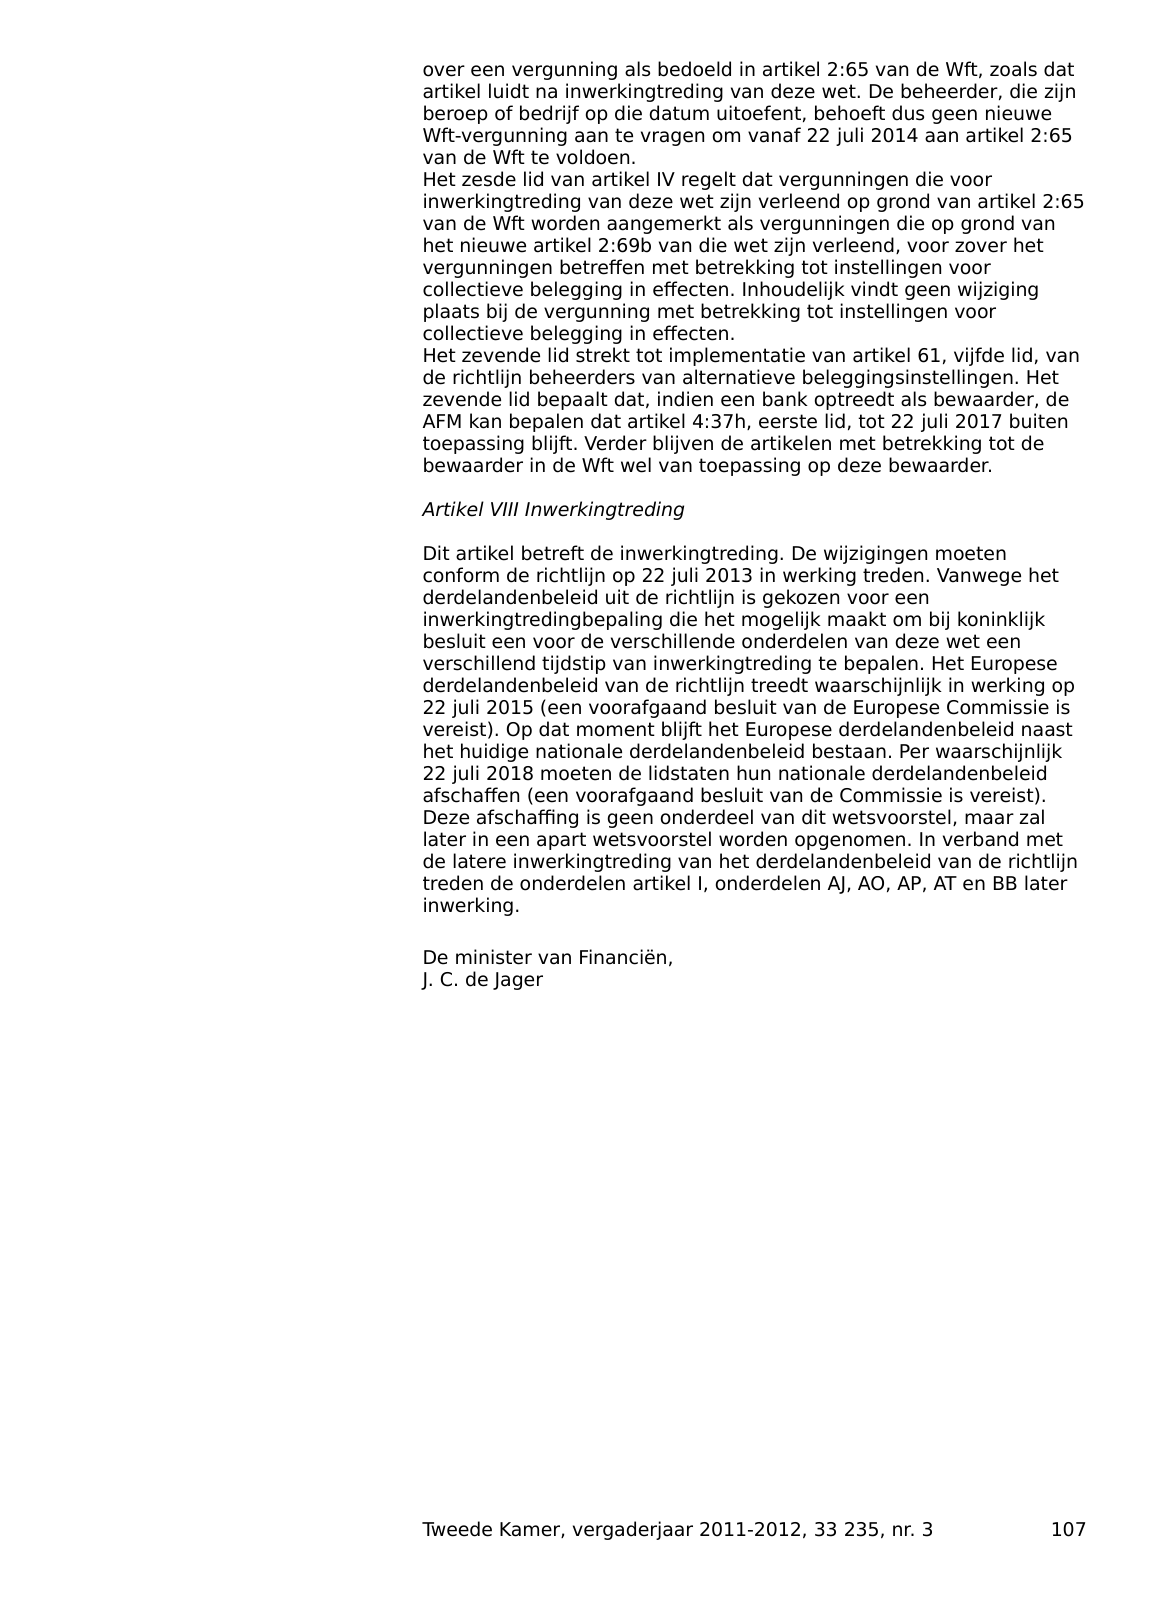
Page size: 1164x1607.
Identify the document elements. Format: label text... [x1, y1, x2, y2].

text Het zesde lid van artikel IV regelt dat vergunningen die voor inwerkingtreding van deze wet zijn verleend op grond van artikel 2:65 van de Wft worden aangemerkt als vergunningen die op grond van het nieuwe artikel 2:69b van die wet zijn verleend, voor zover het vergunningen betreffen met betrekking tot instellingen voor collectieve belegging in effecten. Inhoudelijk vindt geen wijziging plaats bij de vergunning met betrekking tot instellingen voor collectieve belegging in effecten. [422, 169, 1087, 345]
text Dit artikel betreft de inwerkingtreding. De wijzigingen moeten conform de richtlijn op 22 juli 2013 in werking treden. Vanwege het derdelandenbeleid uit de richtlijn is gekozen voor een inwerkingtredingbepaling die het mogelijk maakt om bij koninklijk besluit een voor de verschillende onderdelen van deze wet een verschillend tijdstip van inwerkingtreding te bepalen. Het Europese derdelandenbeleid van de richtlijn treedt waarschijnlijk in werking op 22 juli 2015 (een voorafgaand besluit van de Europese Commissie is vereist). Op dat moment blijft het Europese derdelandenbeleid naast het huidige nationale derdelandenbeleid bestaan. Per waarschijnlijk 22 juli 2018 moeten de lidstaten hun nationale derdelandenbeleid afschaffen (een voorafgaand besluit van de Commissie is vereist). Deze afschaffing is geen onderdeel van dit wetsvoorstel, maar zal later in een apart wetsvoorstel worden opgenomen. In verband met de latere inwerkingtreding van het derdelandenbeleid van de richtlijn treden de onderdelen artikel I, onderdelen AJ, AO, AP, AT en BB later inwerking. [422, 543, 1087, 917]
subtitle Artikel VIII Inwerkingtreding [422, 499, 1087, 521]
text over een vergunning als bedoeld in artikel 2:65 van de Wft, zoals dat artikel luidt na inwerkingtreding van deze wet. De beheerder, die zijn beroep of bedrijf op die datum uitoefent, behoeft dus geen nieuwe Wft-vergunning aan te vragen om vanaf 22 juli 2014 aan artikel 2:65 van de Wft te voldoen. [422, 59, 1087, 169]
text De minister van Financiën, J. C. de Jager [422, 947, 1087, 991]
text Het zevende lid strekt tot implementatie van artikel 61, vijfde lid, van de richtlijn beheerders van alternatieve beleggingsinstellingen. Het zevende lid bepaalt dat, indien een bank optreedt als bewaarder, de AFM kan bepalen dat artikel 4:37h, eerste lid, tot 22 juli 2017 buiten toepassing blijft. Verder blijven de artikelen met betrekking tot de bewaarder in de Wft wel van toepassing op deze bewaarder. [422, 345, 1087, 477]
